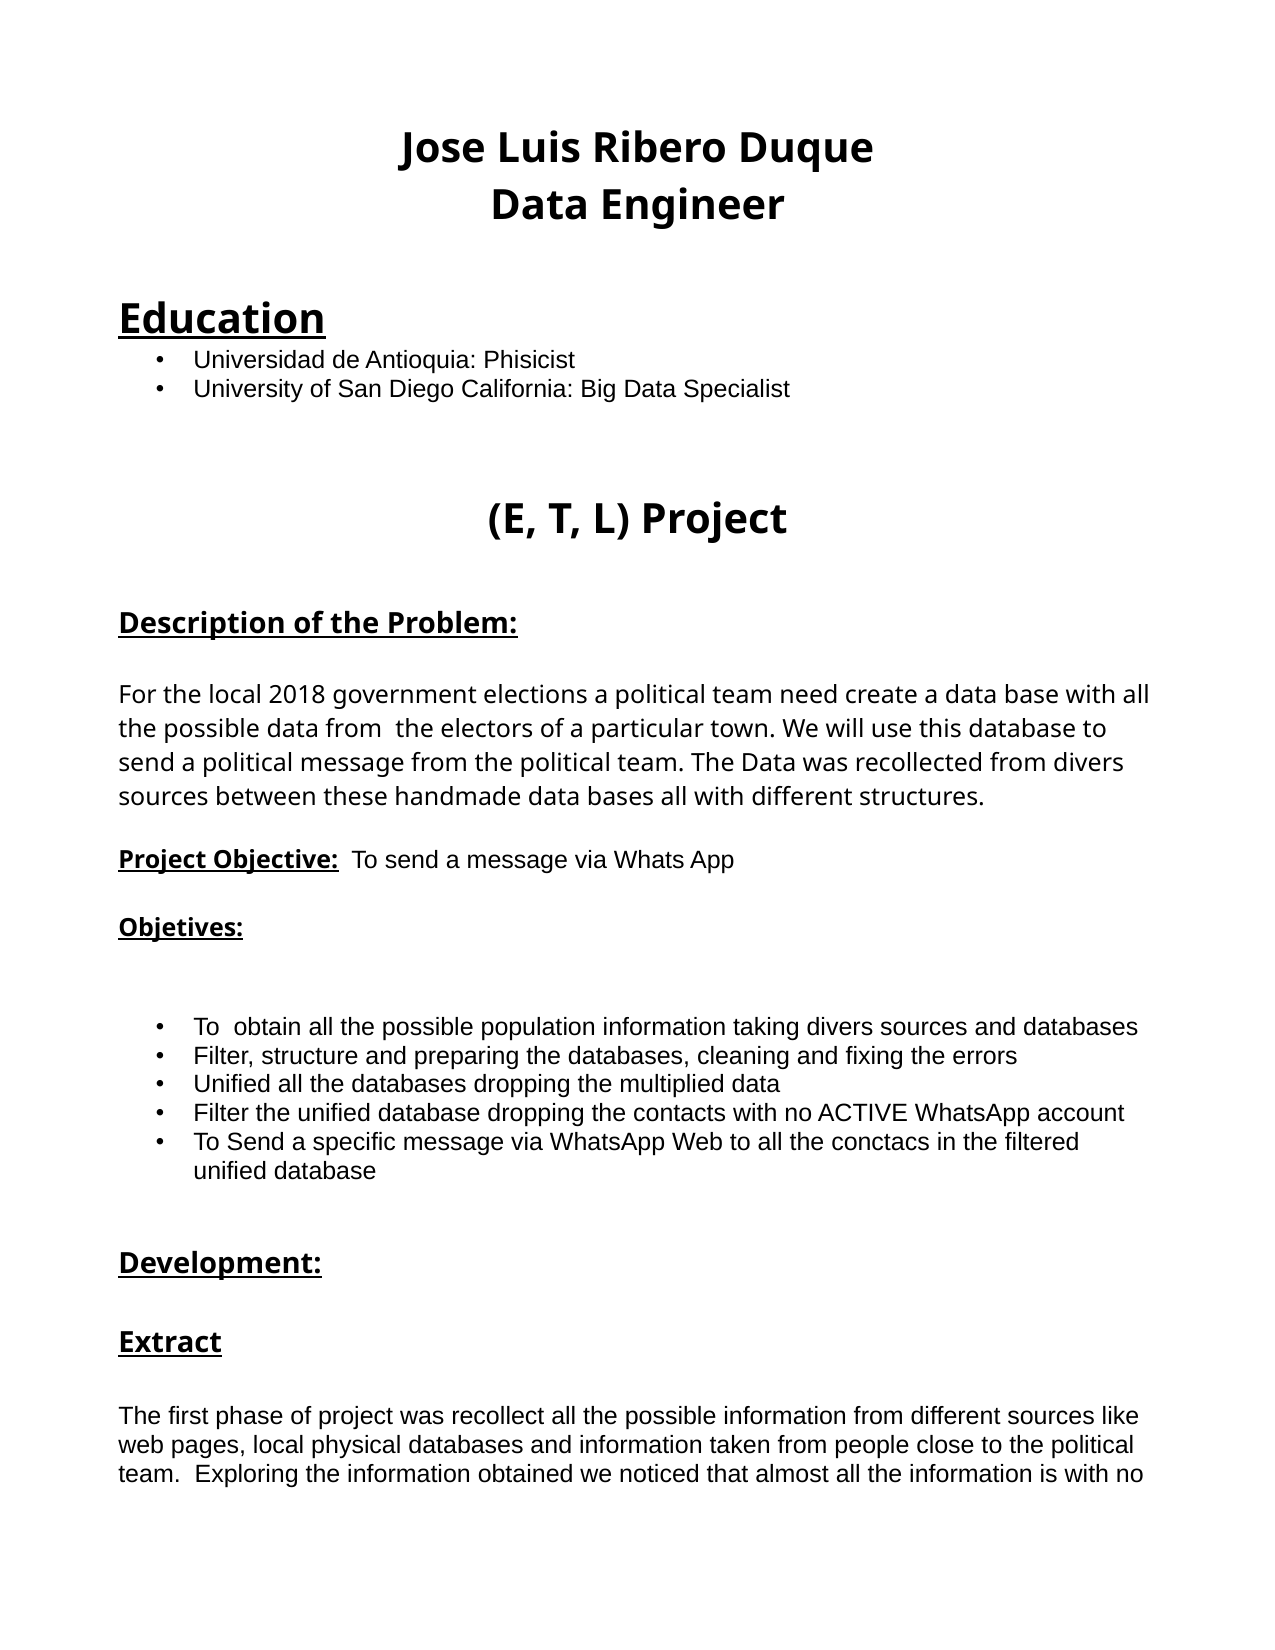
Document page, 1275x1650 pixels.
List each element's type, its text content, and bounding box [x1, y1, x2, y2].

text Project Objective: To send a message via Whats App [118, 841, 1157, 876]
text Extract [118, 1322, 1157, 1361]
list Filter, structure and preparing the databases, cleaning and fixing the errors [156, 1041, 1157, 1069]
list Unified all the databases dropping the multiplied data [156, 1069, 1157, 1098]
list To obtain all the possible population information taking divers sources and databases [156, 1012, 1157, 1041]
text Data Engineer [118, 175, 1157, 232]
text Jose Luis Ribero Duque [118, 118, 1157, 175]
text The first phase of project was recollect all the possible information from different sources like web pages, local physical databases and information taken from people close to the political team. Exploring the information obtained we noticed that almost all the information is with no [118, 1401, 1157, 1487]
text Development: [118, 1242, 1157, 1282]
list To Send a specific message via WhatsApp Web to all the conctacs in the filtered unified database [156, 1127, 1157, 1185]
list Filter the unified database dropping the contacts with no ACTIVE WhatsApp account [156, 1098, 1157, 1127]
text (E, T, L) Project [118, 489, 1157, 546]
text Education [118, 288, 1157, 345]
list University of San Diego California: Big Data Specialist [156, 374, 1157, 403]
list Universidad de Antioquia: Phisicist [156, 345, 1157, 374]
text Objetives: [118, 909, 1157, 944]
text Description of the Problem: [118, 603, 1157, 642]
text For the local 2018 government elections a political team need create a data base with all the possible data from the electors of a particular town. We will use this database to send a political message from the political team. The Data was recollected from divers sources between these handmade data bases all with different structures. [118, 676, 1157, 813]
